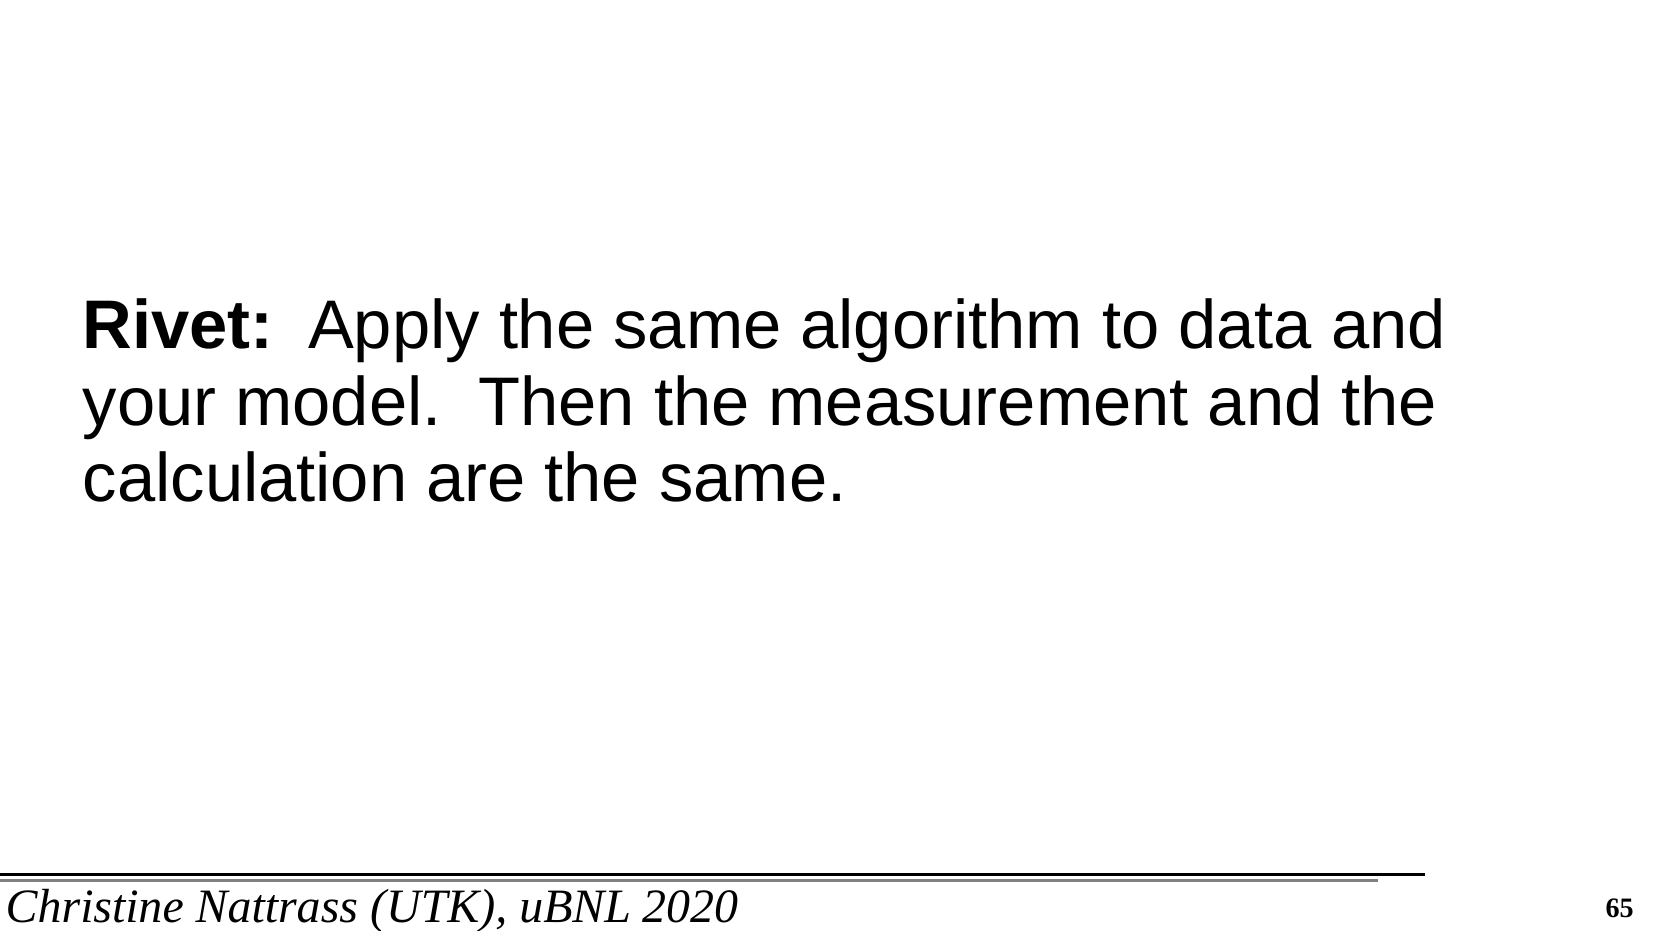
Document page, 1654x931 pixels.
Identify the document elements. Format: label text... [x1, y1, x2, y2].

title Rivet: Apply the same algorithm to data and your model. Then the measurement and the calculation are the same. [82, 285, 1571, 517]
